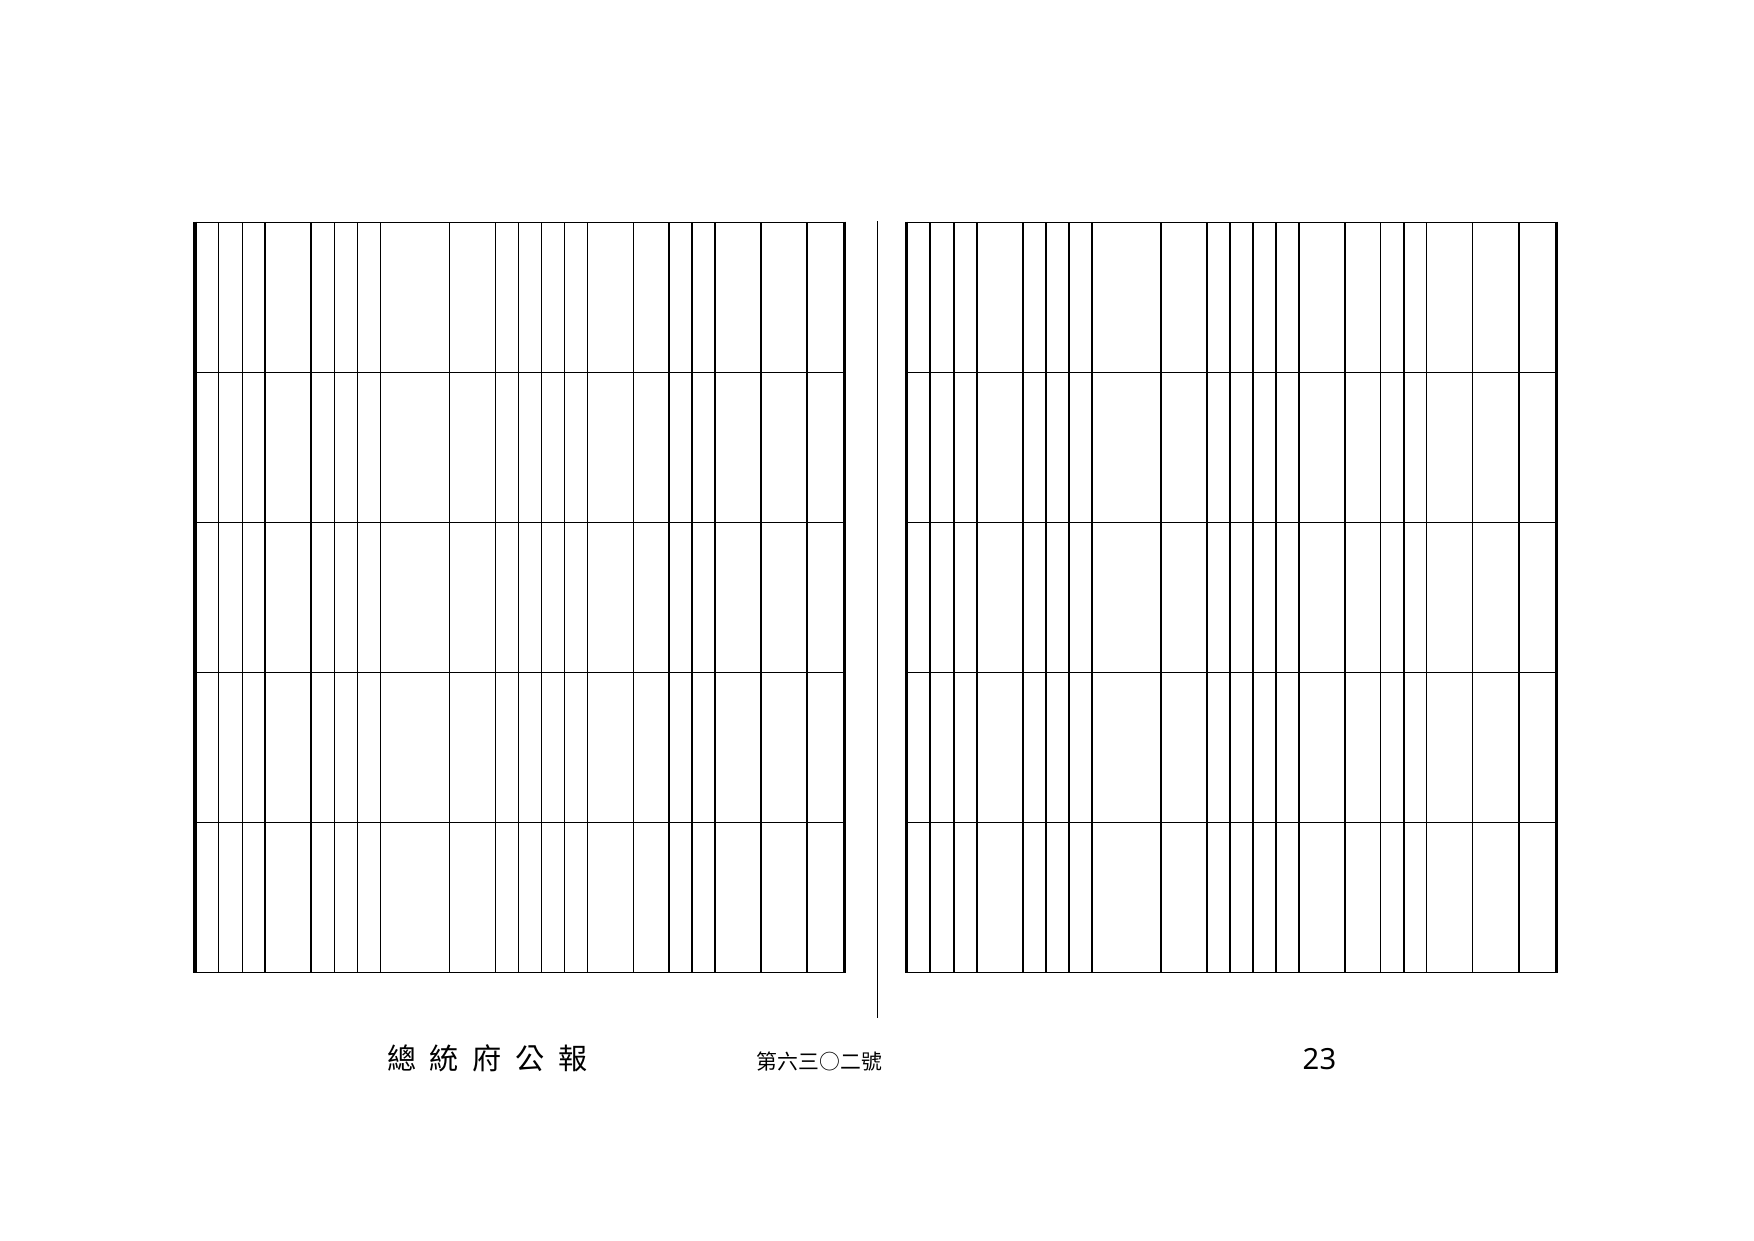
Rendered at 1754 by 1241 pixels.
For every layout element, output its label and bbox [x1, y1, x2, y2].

table_cell [312, 223, 334, 372]
table_cell [1300, 823, 1322, 972]
table_cell [716, 673, 738, 822]
table_cell [219, 673, 242, 822]
table_cell [1000, 523, 1022, 672]
table_cell [1231, 373, 1252, 522]
table_cell [335, 523, 357, 672]
table_cell [197, 823, 218, 972]
table_cell [450, 223, 472, 372]
table_cell [1450, 823, 1472, 972]
table_cell [1115, 373, 1138, 522]
table_cell [197, 223, 218, 372]
table_cell [381, 523, 403, 672]
table_cell [381, 373, 403, 522]
table_cell [1138, 823, 1160, 972]
table_cell [1184, 373, 1206, 522]
table_cell [335, 823, 357, 972]
table_cell [634, 823, 668, 972]
table_cell [565, 523, 587, 672]
table_cell [496, 223, 518, 372]
table_cell [670, 373, 691, 522]
table_cell [670, 673, 691, 822]
table_cell [1322, 673, 1344, 822]
table_cell [1427, 223, 1450, 372]
table_cell [426, 823, 449, 972]
table_cell [1277, 223, 1298, 372]
table_cell [288, 523, 310, 672]
table_cell [1254, 523, 1275, 672]
table_cell [588, 823, 611, 972]
table_cell [808, 523, 843, 672]
table_cell [1070, 373, 1091, 522]
table_cell [1184, 523, 1206, 672]
table_cell [1405, 373, 1426, 522]
table_cell [716, 823, 738, 972]
table_cell [1520, 673, 1555, 822]
table_cell [288, 823, 310, 972]
table_cell [693, 823, 714, 972]
table_cell [1322, 223, 1344, 372]
table_cell [1000, 223, 1022, 372]
table_cell [1024, 223, 1045, 372]
table_cell [519, 373, 541, 522]
table_cell [931, 523, 953, 672]
table_cell [1300, 223, 1322, 372]
table_cell [219, 823, 242, 972]
table_cell [219, 523, 242, 672]
table_cell [1473, 373, 1496, 522]
table_cell [565, 823, 587, 972]
table_cell [611, 523, 633, 672]
table_cell [519, 223, 541, 372]
table_cell [808, 373, 843, 522]
table_cell [1322, 523, 1344, 672]
table_cell [1093, 523, 1115, 672]
table_cell [762, 823, 784, 972]
table_cell [784, 823, 806, 972]
table_cell [1047, 673, 1068, 822]
table_cell [266, 673, 288, 822]
table_cell [1000, 823, 1022, 972]
table_cell [312, 673, 334, 822]
table_cell [1473, 523, 1496, 672]
table_cell [450, 673, 472, 822]
table_cell [496, 673, 518, 822]
table_cell [1254, 673, 1275, 822]
table_cell [1450, 523, 1472, 672]
table_cell [908, 673, 929, 822]
table_cell [358, 823, 380, 972]
table_cell [1184, 223, 1206, 372]
table_cell [1024, 823, 1045, 972]
table_cell [762, 223, 784, 372]
table_cell [716, 373, 738, 522]
table_cell [1381, 223, 1403, 372]
table_cell [266, 523, 288, 672]
table_cell [197, 673, 218, 822]
table_cell [1070, 523, 1091, 672]
table_cell [1450, 223, 1472, 372]
table_cell [266, 373, 288, 522]
table_cell [955, 673, 976, 822]
table_cell [1405, 673, 1426, 822]
table_cell [784, 523, 806, 672]
table_cell [1300, 523, 1322, 672]
table_cell [931, 373, 953, 522]
table_cell [542, 523, 564, 672]
table_cell [426, 223, 449, 372]
table_cell [358, 373, 380, 522]
table_cell [670, 823, 691, 972]
table_cell [381, 223, 403, 372]
table_cell [1496, 373, 1518, 522]
table_cell [1277, 523, 1298, 672]
table_cell [266, 823, 288, 972]
table_cell [542, 823, 564, 972]
table_cell [1115, 823, 1138, 972]
table_cell [519, 823, 541, 972]
table_cell [1138, 223, 1160, 372]
table_cell [908, 373, 929, 522]
table_cell [1024, 373, 1045, 522]
table_cell [738, 823, 760, 972]
table_cell [288, 673, 310, 822]
table_cell [1346, 823, 1380, 972]
table_cell [542, 223, 564, 372]
table_cell [1322, 823, 1344, 972]
table_cell [716, 523, 738, 672]
table_cell [1427, 823, 1450, 972]
table_cell [908, 223, 929, 372]
table_cell [426, 373, 449, 522]
table_cell [738, 373, 760, 522]
table_cell [716, 223, 738, 372]
table_cell [693, 673, 714, 822]
table_cell [403, 223, 426, 372]
table_cell [808, 673, 843, 822]
table_cell [243, 523, 264, 672]
table_cell [1254, 223, 1275, 372]
table_cell [931, 223, 953, 372]
table_cell [1427, 673, 1450, 822]
table_cell [403, 823, 426, 972]
table_cell [1450, 673, 1472, 822]
table_cell [1473, 823, 1496, 972]
table_cell [1346, 223, 1380, 372]
table_cell [1024, 673, 1045, 822]
table_cell [312, 823, 334, 972]
table_cell [784, 373, 806, 522]
table_cell [1346, 373, 1380, 522]
table_cell [312, 373, 334, 522]
table_cell [611, 673, 633, 822]
table_cell [288, 223, 310, 372]
table_cell [1093, 673, 1115, 822]
table_cell [1277, 673, 1298, 822]
table_cell [611, 223, 633, 372]
table_cell [634, 223, 668, 372]
table_cell [670, 523, 691, 672]
table_cell [243, 673, 264, 822]
table_cell [473, 523, 495, 672]
table_cell [288, 373, 310, 522]
table_cell [1427, 373, 1450, 522]
table_cell [496, 523, 518, 672]
table_cell [931, 673, 953, 822]
table_cell [473, 223, 495, 372]
table_cell [542, 673, 564, 822]
table_cell [1496, 673, 1518, 822]
table_cell [588, 223, 611, 372]
table_cell [1047, 373, 1068, 522]
table_cell [978, 523, 1000, 672]
table_cell [611, 823, 633, 972]
table_cell [1322, 373, 1344, 522]
table_cell [565, 673, 587, 822]
table_cell [1208, 373, 1229, 522]
table_cell [1254, 373, 1275, 522]
table_cell [955, 523, 976, 672]
table_cell [738, 523, 760, 672]
table_cell [519, 673, 541, 822]
table_cell [426, 673, 449, 822]
table_cell [1184, 673, 1206, 822]
table_cell [931, 823, 953, 972]
table_cell [473, 673, 495, 822]
table_cell [1093, 223, 1115, 372]
table_cell [565, 223, 587, 372]
table_cell [738, 223, 760, 372]
table_cell [1070, 823, 1091, 972]
table_cell [634, 673, 668, 822]
table_cell [381, 823, 403, 972]
table_cell [519, 523, 541, 672]
table_cell [335, 673, 357, 822]
table_cell [1473, 223, 1496, 372]
table_cell [1381, 373, 1403, 522]
table_cell [1000, 673, 1022, 822]
table_cell [1381, 823, 1403, 972]
table_cell [358, 223, 380, 372]
table_cell [1346, 673, 1380, 822]
table_cell [1277, 373, 1298, 522]
table_cell [403, 673, 426, 822]
table_cell [243, 373, 264, 522]
table_cell [762, 373, 784, 522]
table_cell [1208, 523, 1229, 672]
table_cell [955, 223, 976, 372]
table_cell [496, 373, 518, 522]
table_cell [1162, 823, 1184, 972]
table_cell [1231, 823, 1252, 972]
table_cell [588, 523, 611, 672]
table_cell [762, 673, 784, 822]
table_cell [403, 373, 426, 522]
table_cell [1231, 223, 1252, 372]
table_cell [266, 223, 288, 372]
table_cell [1346, 523, 1380, 672]
table_cell [1520, 523, 1555, 672]
table_cell [1300, 673, 1322, 822]
table_cell [955, 373, 976, 522]
table_cell [450, 823, 472, 972]
table_cell [381, 673, 403, 822]
table_cell [1162, 223, 1184, 372]
table_cell [197, 523, 218, 672]
table_cell [1115, 673, 1138, 822]
table_cell [908, 523, 929, 672]
table_cell [1520, 823, 1555, 972]
table_cell [1208, 223, 1229, 372]
table_cell [908, 823, 929, 972]
table_cell [1405, 523, 1426, 672]
table_cell [808, 823, 843, 972]
table_cell [1405, 223, 1426, 372]
table_cell [693, 373, 714, 522]
table_cell [670, 223, 691, 372]
table_cell [1070, 223, 1091, 372]
table_cell [1024, 523, 1045, 672]
table_cell [693, 223, 714, 372]
table_cell [1000, 373, 1022, 522]
table_cell [450, 523, 472, 672]
table_cell [808, 223, 843, 372]
table_cell [1254, 823, 1275, 972]
table_cell [1138, 673, 1160, 822]
table_cell [1047, 523, 1068, 672]
table_cell [634, 373, 668, 522]
table_cell [1496, 223, 1518, 372]
table_cell [312, 523, 334, 672]
table_cell [243, 823, 264, 972]
table_cell [588, 373, 611, 522]
table_cell [473, 373, 495, 522]
table_cell [978, 223, 1000, 372]
table_cell [542, 373, 564, 522]
table_cell [1115, 223, 1138, 372]
table_cell [588, 673, 611, 822]
table_cell [1405, 823, 1426, 972]
table_cell [611, 373, 633, 522]
table_cell [693, 523, 714, 672]
table_cell [1162, 673, 1184, 822]
table_cell [335, 223, 357, 372]
table_cell [1450, 373, 1472, 522]
table_cell [1496, 823, 1518, 972]
table_cell [784, 223, 806, 372]
table_cell [1047, 823, 1068, 972]
table_cell [1496, 523, 1518, 672]
table_cell [1162, 373, 1184, 522]
table_cell [565, 373, 587, 522]
table_cell [978, 373, 1000, 522]
table_cell [1520, 373, 1555, 522]
table_cell [426, 523, 449, 672]
table_cell [219, 223, 242, 372]
table_cell [496, 823, 518, 972]
table_cell [358, 523, 380, 672]
table_cell [1138, 373, 1160, 522]
table_cell [450, 373, 472, 522]
table_cell [1381, 523, 1403, 672]
table_cell [1115, 523, 1138, 672]
table_cell [1208, 823, 1229, 972]
table_cell [1208, 673, 1229, 822]
table_cell [1162, 523, 1184, 672]
table_cell [1300, 373, 1322, 522]
table_cell [1184, 823, 1206, 972]
table_cell [335, 373, 357, 522]
table_cell [1093, 373, 1115, 522]
table_cell [1138, 523, 1160, 672]
table_cell [1277, 823, 1298, 972]
table_cell [1047, 223, 1068, 372]
table_cell [634, 523, 668, 672]
table_cell [784, 673, 806, 822]
table_cell [762, 523, 784, 672]
table_cell [219, 373, 242, 522]
table_cell [1093, 823, 1115, 972]
table_cell [1381, 673, 1403, 822]
table_cell [978, 823, 1000, 972]
table_cell [1473, 673, 1496, 822]
table_cell [1231, 673, 1252, 822]
table_cell [978, 673, 1000, 822]
table_cell [1231, 523, 1252, 672]
table_cell [1520, 223, 1555, 372]
table_cell [738, 673, 760, 822]
table_cell [243, 223, 264, 372]
table_cell [1427, 523, 1450, 672]
table_cell [955, 823, 976, 972]
table_cell [197, 373, 218, 522]
table_cell [473, 823, 495, 972]
table_cell [1070, 673, 1091, 822]
table_cell [358, 673, 380, 822]
table_cell [403, 523, 426, 672]
